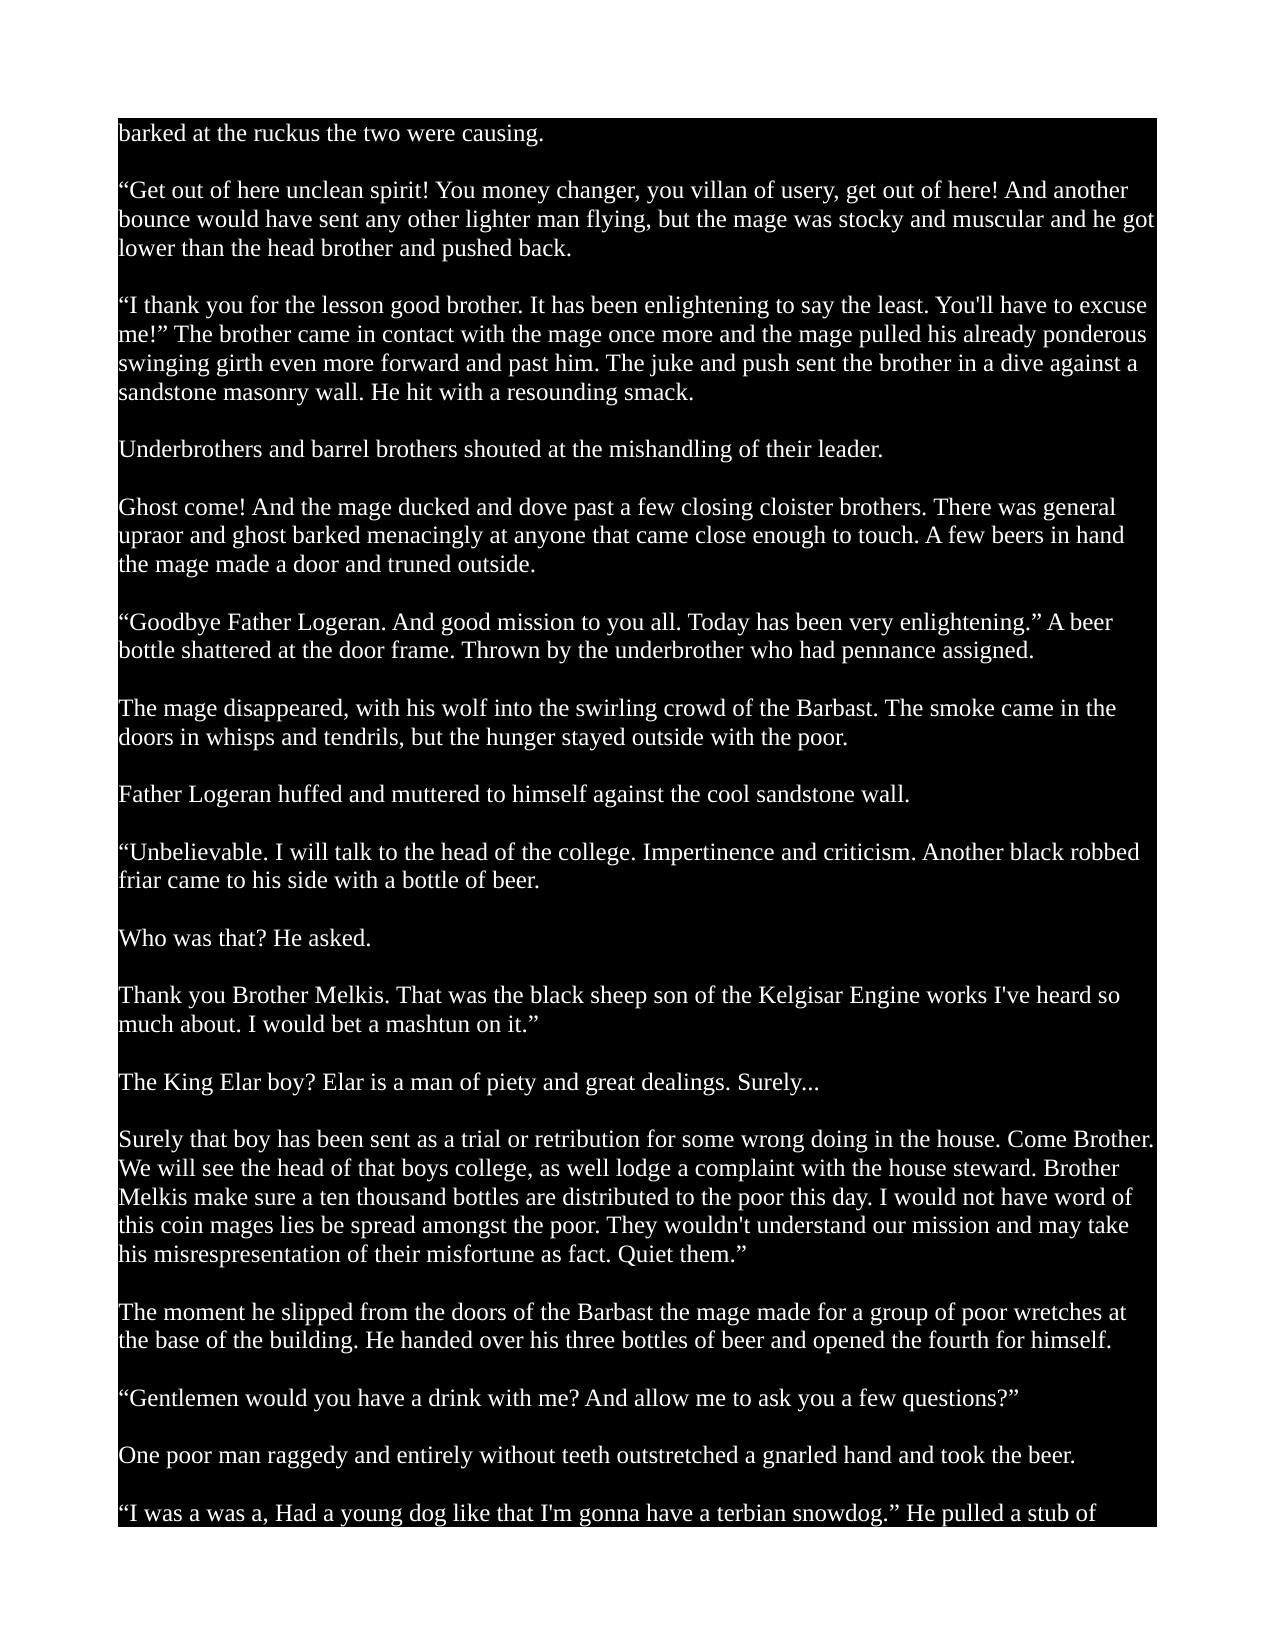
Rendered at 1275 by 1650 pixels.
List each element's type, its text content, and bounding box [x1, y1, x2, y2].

text Ghost come! And the mage ducked and dove past a few closing cloister brothers. There was general upraor and ghost barked menacingly at anyone that came close enough to touch. A few beers in hand the mage made a door and truned outside. “Goodbye Father Logeran. And good mission to you all. Today has been very enlightening.” A beer bottle shattered at the door frame. Thrown by the underbrother who had pennance assigned. [118, 492, 1157, 664]
text Father Logeran huffed and muttered to himself against the cool sandstone wall. “Unbelievable. I will talk to the head of the college. Impertinence and criticism. Another black robbed friar came to his side with a bottle of beer. Who was that? He asked. Thank you Brother Melkis. That was the black sheep son of the Kelgisar Engine works I've heard so much about. I would bet a mashtun on it.” The King Elar boy? Elar is a man of piety and great dealings. Surely... Surely that boy has been sent as a trial or retribution for some wrong doing in the house. Come Brother. We will see the head of that boys college, as well lodge a complaint with the house steward. Brother Melkis make sure a ten thousand bottles are distributed to the poor this day. I would not have word of this coin mages lies be spread amongst the poor. They wouldn't understand our mission and may take his misrespresentation of their misfortune as fact. Quiet them.” The moment he slipped from the doors of the Barbast the mage made for a group of poor wretches at the base of the building. He handed over his three bottles of beer and opened the fourth for himself. “Gentlemen would you have a drink with me? And allow me to ask you a few questions?” One poor man raggedy and entirely without teeth outstretched a gnarled hand and took the beer. “I was a was a, Had a young dog like that I'm gonna have a terbian snowdog.” He pulled a stub of [118, 779, 1157, 1527]
text Underbrothers and barrel brothers shouted at the mishandling of their leader. [118, 434, 1157, 463]
text barked at the ruckus the two were causing. “Get out of here unclean spirit! You money changer, you villan of usery, get out of here! And another bounce would have sent any other lighter man flying, but the mage was stocky and muscular and he got lower than the head brother and pushed back. “I thank you for the lesson good brother. It has been enlightening to say the least. You'll have to excuse me!” The brother came in contact with the mage once more and the mage pulled his already ponderous swinging girth even more forward and past him. The juke and push sent the brother in a dive against a sandstone masonry wall. He hit with a resounding smack. [118, 118, 1157, 406]
text The mage disappeared, with his wolf into the swirling crowd of the Barbast. The smoke came in the doors in whisps and tendrils, but the hunger stayed outside with the poor. [118, 693, 1157, 751]
